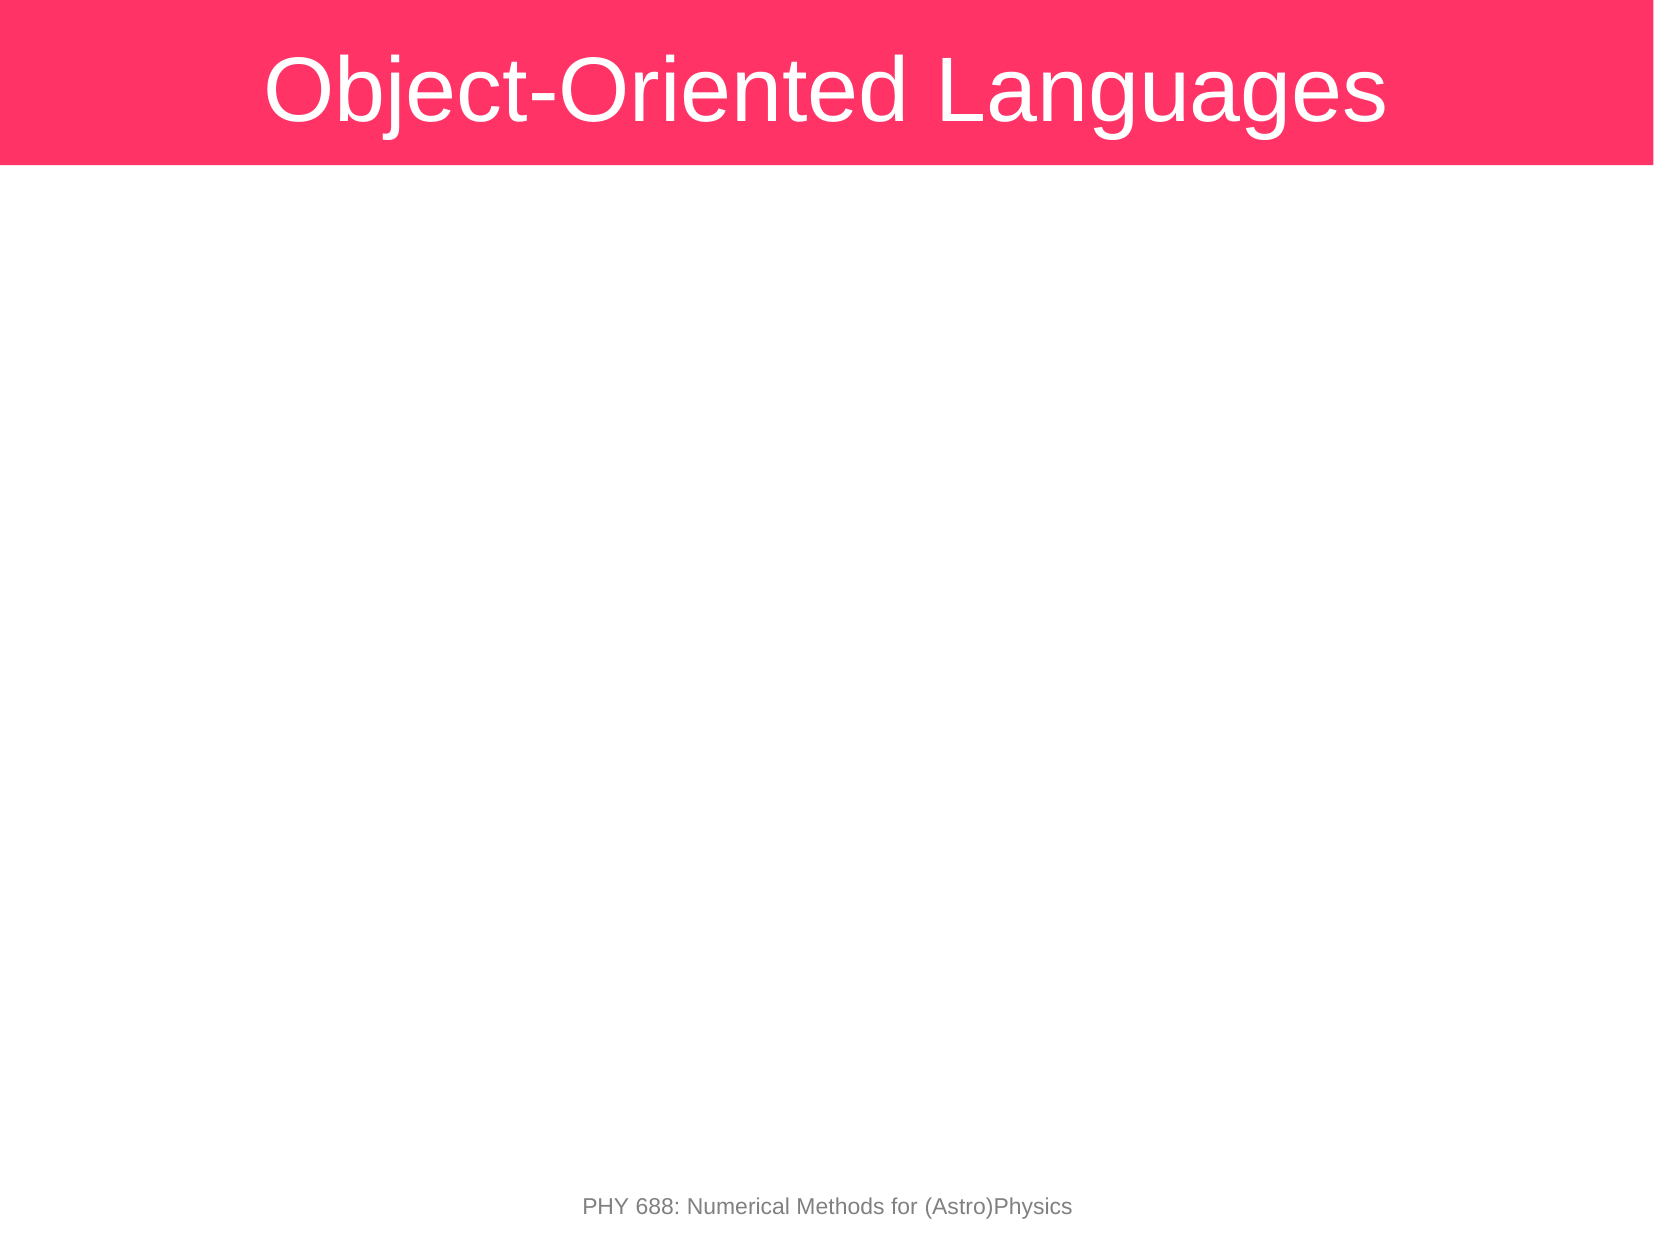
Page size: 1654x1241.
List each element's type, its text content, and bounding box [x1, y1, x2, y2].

title Object-Oriented Languages [82, 31, 1571, 148]
